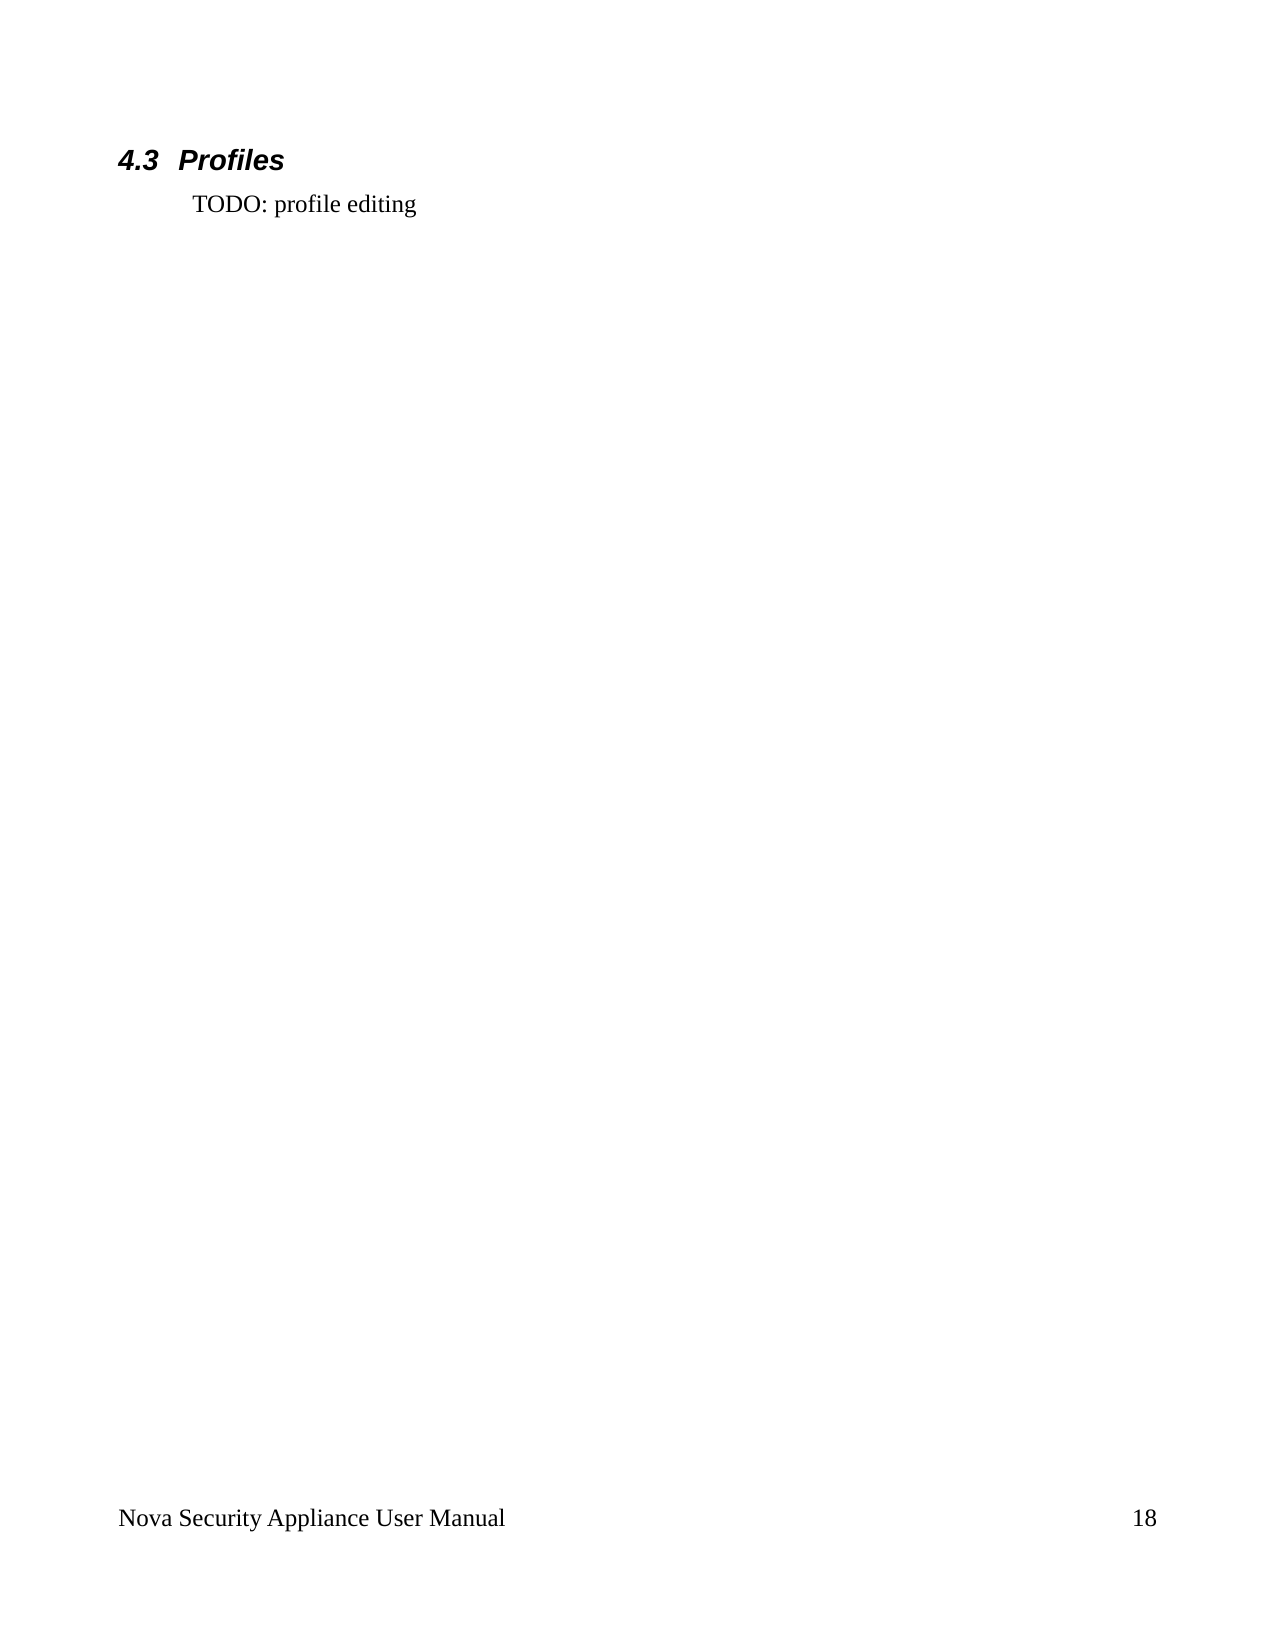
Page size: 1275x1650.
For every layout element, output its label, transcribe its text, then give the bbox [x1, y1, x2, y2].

text TODO: profile editing [118, 189, 1157, 218]
subtitle Profiles [118, 143, 1157, 177]
